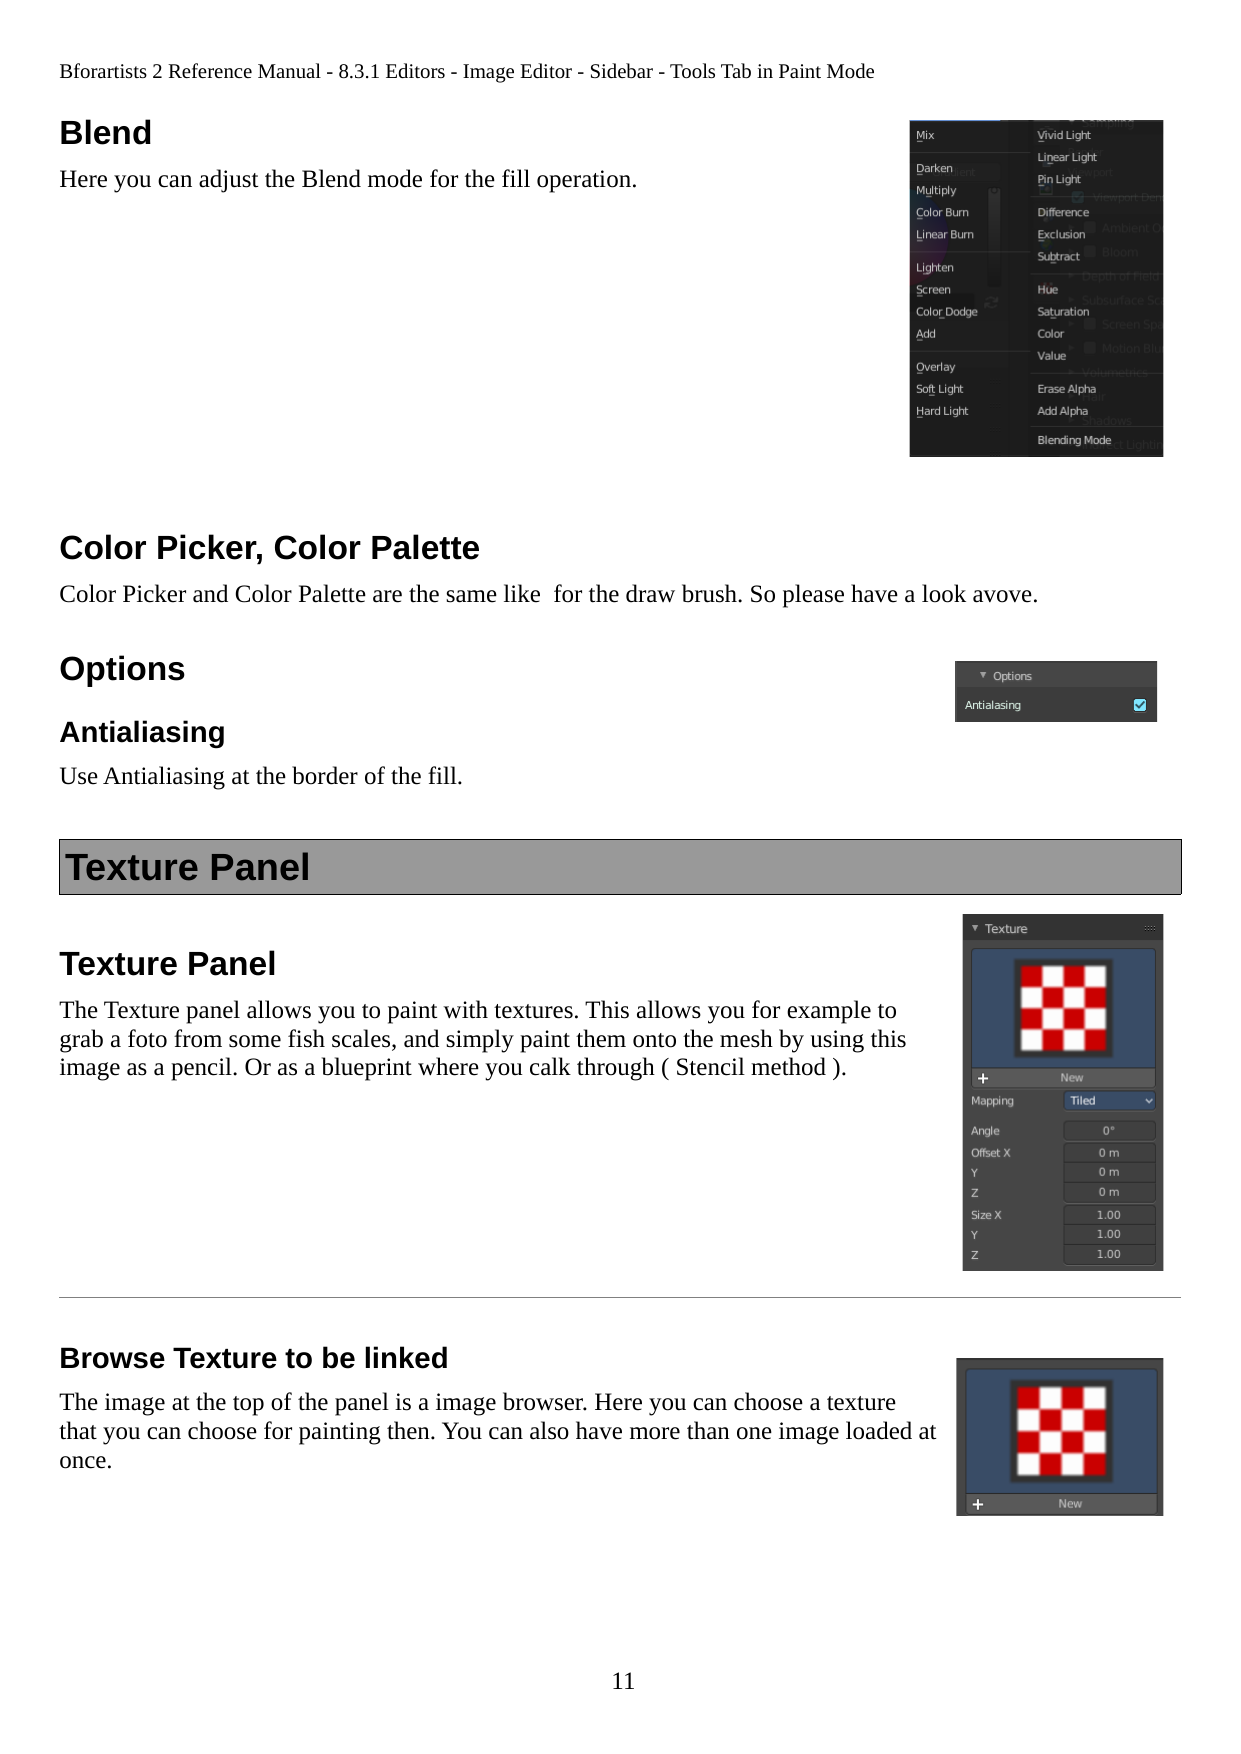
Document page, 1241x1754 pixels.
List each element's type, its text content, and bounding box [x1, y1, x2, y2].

text Here you can adjust the Blend mode for the fill operation. [59, 164, 909, 192]
text Use Antialiasing at the border of the fill. [59, 761, 1181, 790]
subtitle [1164, 944, 1181, 982]
text The image at the top of the panel is a image browser. Here you can choose a texture that you can choose for painting then. You can also have more than one image loaded at once. [59, 1387, 956, 1474]
subtitle Browse Texture to be linked [59, 1341, 1181, 1375]
picture [955, 661, 1158, 722]
text The Texture panel allows you to paint with textures. This allows you for example to grab a foto from some fish scales, and simply paint them onto the mesh by using this image as a pencil. Or as a blueprint where you calk through ( Stencil method ). [59, 995, 962, 1081]
picture [909, 120, 1164, 457]
text Color Picker and Color Palette are the same like for the draw brush. So please have a look avove. [59, 579, 1181, 608]
subtitle Blend [59, 113, 1181, 151]
picture [956, 1358, 1164, 1516]
subtitle Texture Panel [59, 944, 962, 982]
subtitle Color Picker, Color Palette [59, 528, 1181, 567]
picture [962, 914, 1164, 1271]
subtitle Options [59, 649, 1181, 688]
table_header Texture Panel [60, 840, 1181, 894]
subtitle Antialiasing [59, 715, 1181, 748]
